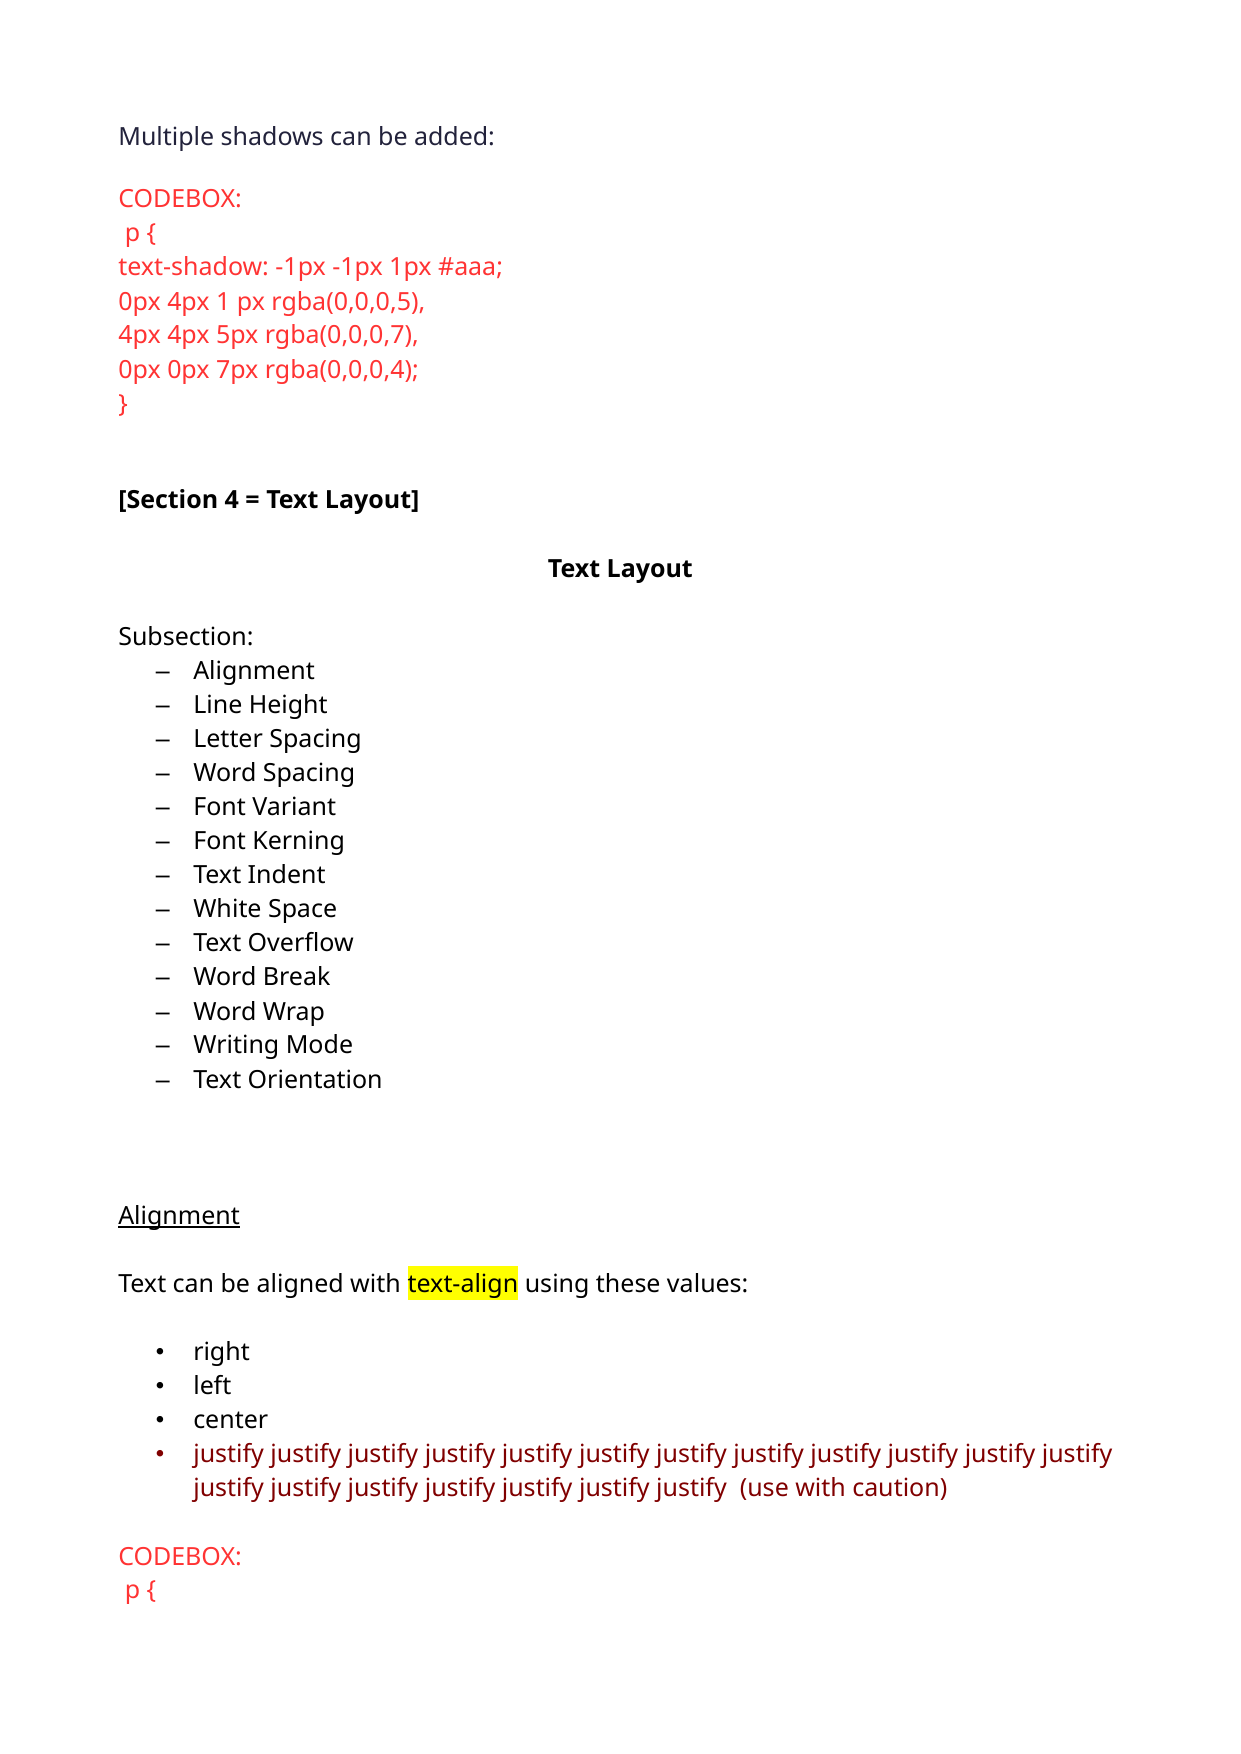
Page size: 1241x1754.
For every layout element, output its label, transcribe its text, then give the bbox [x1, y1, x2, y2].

text CODEBOX: [118, 1538, 1122, 1572]
list left [156, 1368, 1122, 1402]
list right [156, 1334, 1122, 1368]
text } [118, 385, 1122, 448]
text Subsection: [118, 618, 1122, 652]
list Text Orientation [156, 1061, 1122, 1095]
list White Space [156, 891, 1122, 925]
list justify justify justify justify justify justify justify justify justify justify justify justify justify justify justify justify justify justify justify (use with caution) [156, 1436, 1122, 1504]
text [Section 4 = Text Layout] [118, 482, 1122, 516]
text Text can be aligned with text-align using these values: [118, 1266, 1122, 1300]
text Text Layout [118, 550, 1122, 584]
list Font Kerning [156, 823, 1122, 857]
text 4px 4px 5px rgba(0,0,0,7), [118, 317, 1122, 351]
list Text Overflow [156, 925, 1122, 959]
text p { [118, 215, 1122, 249]
text p { [118, 1572, 1122, 1606]
text 0px 0px 7px rgba(0,0,0,4); [118, 351, 1122, 385]
list Word Wrap [156, 993, 1122, 1027]
text Multiple shadows can be added: [118, 118, 1122, 152]
list Letter Spacing [156, 721, 1122, 755]
list center [156, 1402, 1122, 1436]
text CODEBOX: [118, 181, 1122, 215]
list Writing Mode [156, 1027, 1122, 1061]
list Line Height [156, 687, 1122, 721]
text Alignment [118, 1197, 1122, 1232]
text text-shadow: -1px -1px 1px #aaa; [118, 249, 1122, 283]
list Alignment [156, 652, 1122, 687]
list Font Variant [156, 789, 1122, 823]
list Word Spacing [156, 755, 1122, 789]
list Word Break [156, 959, 1122, 993]
list Text Indent [156, 857, 1122, 891]
text 0px 4px 1 px rgba(0,0,0,5), [118, 283, 1122, 317]
